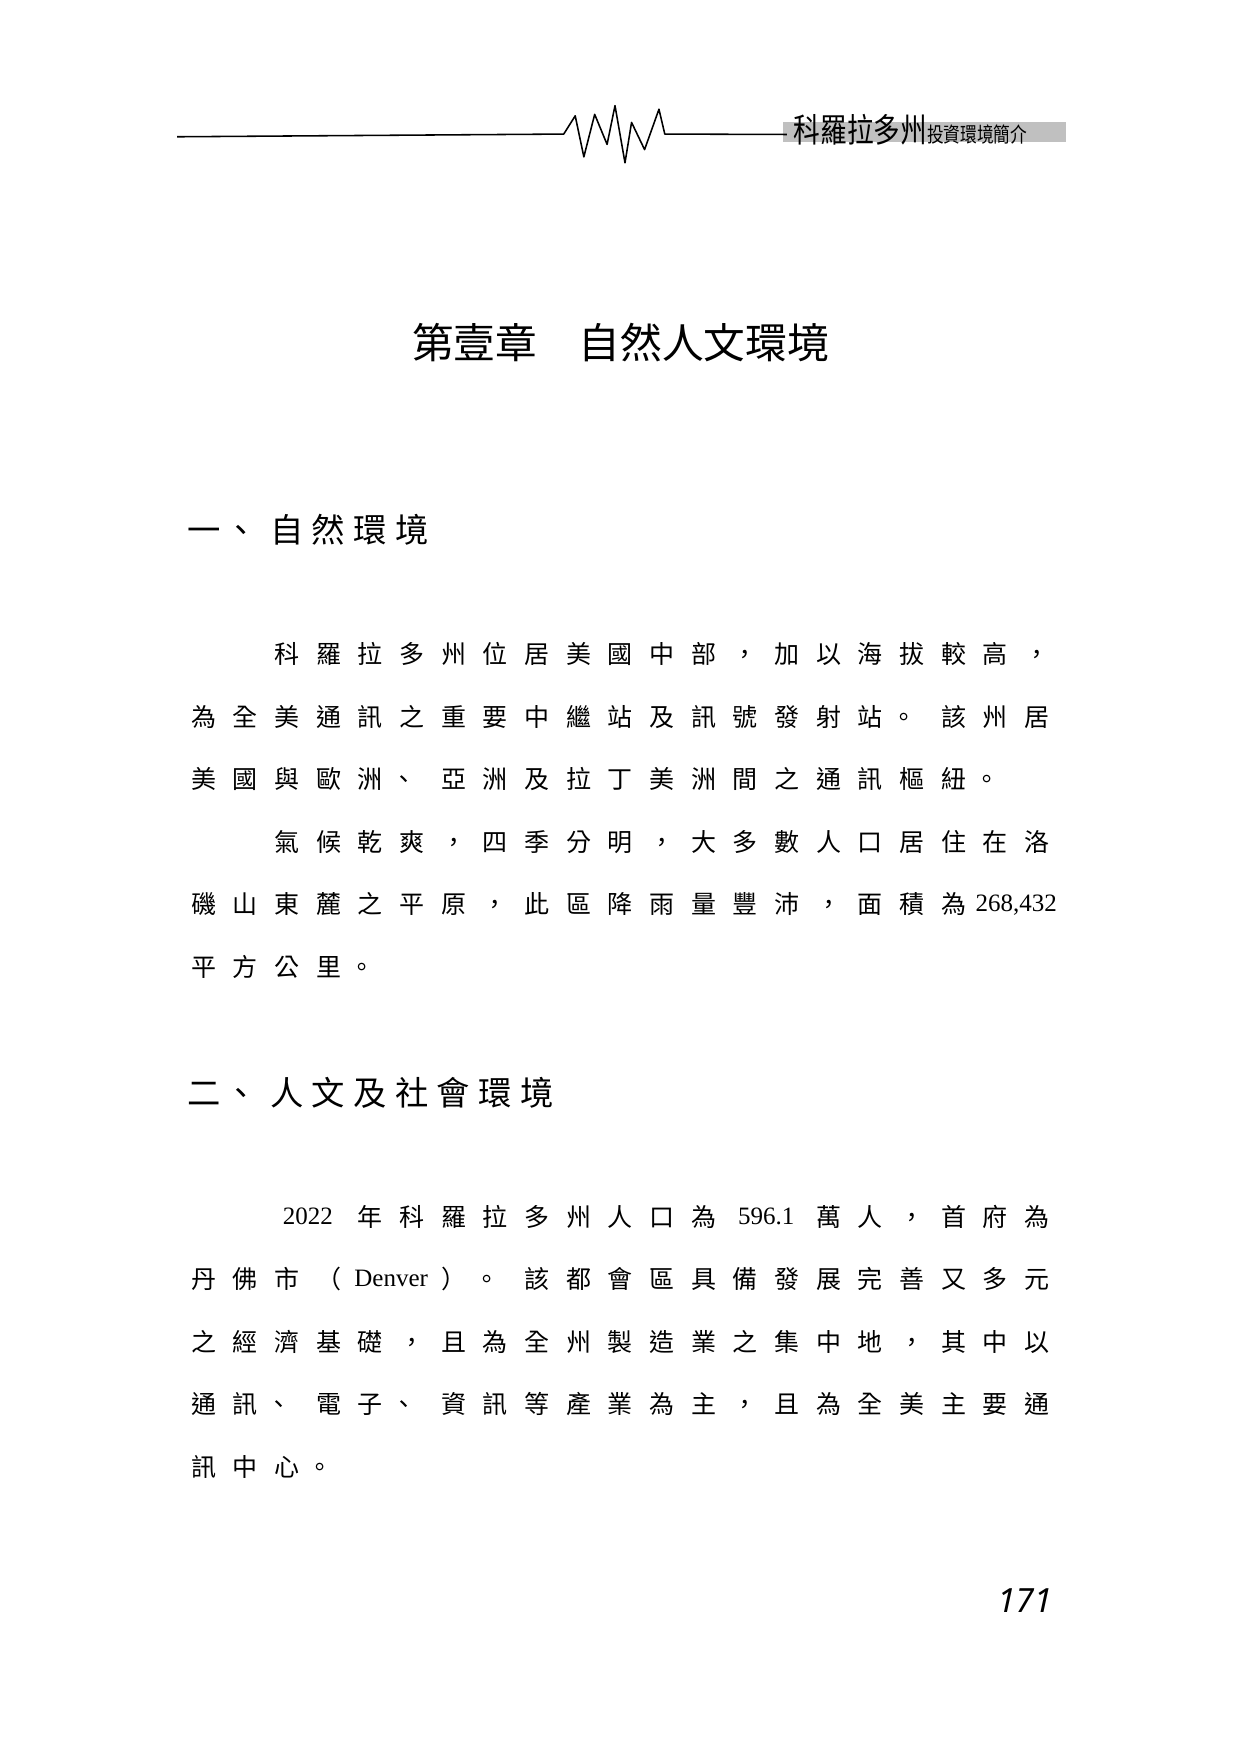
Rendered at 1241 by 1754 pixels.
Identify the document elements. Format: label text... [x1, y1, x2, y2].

text 第壹章 自然人文環境 [183, 299, 1058, 361]
text 氣候乾爽，四季分明，大多數人口居住在洛磯山東麓之平原，此區降雨量豐沛，面積為268,432平方公里。 [183, 799, 1058, 986]
text 科羅拉多州位居美國中部，加以海拔較高，為全美通訊之重要中繼站及訊號發射站。該州居美國與歐洲、亞洲及拉丁美洲間之通訊樞紐。 [183, 611, 1058, 799]
text 二、人文及社會環境 [183, 1049, 1058, 1111]
text 2022年科羅拉多州人口為596.1萬人，首府為丹佛市（Denver）。該都會區具備發展完善又多元之經濟基礎，且為全州製造業之集中地，其中以通訊、電子、資訊等產業為主，且為全美主要通訊中心。 [183, 1174, 1058, 1486]
text 一、自然環境 [183, 486, 1058, 549]
